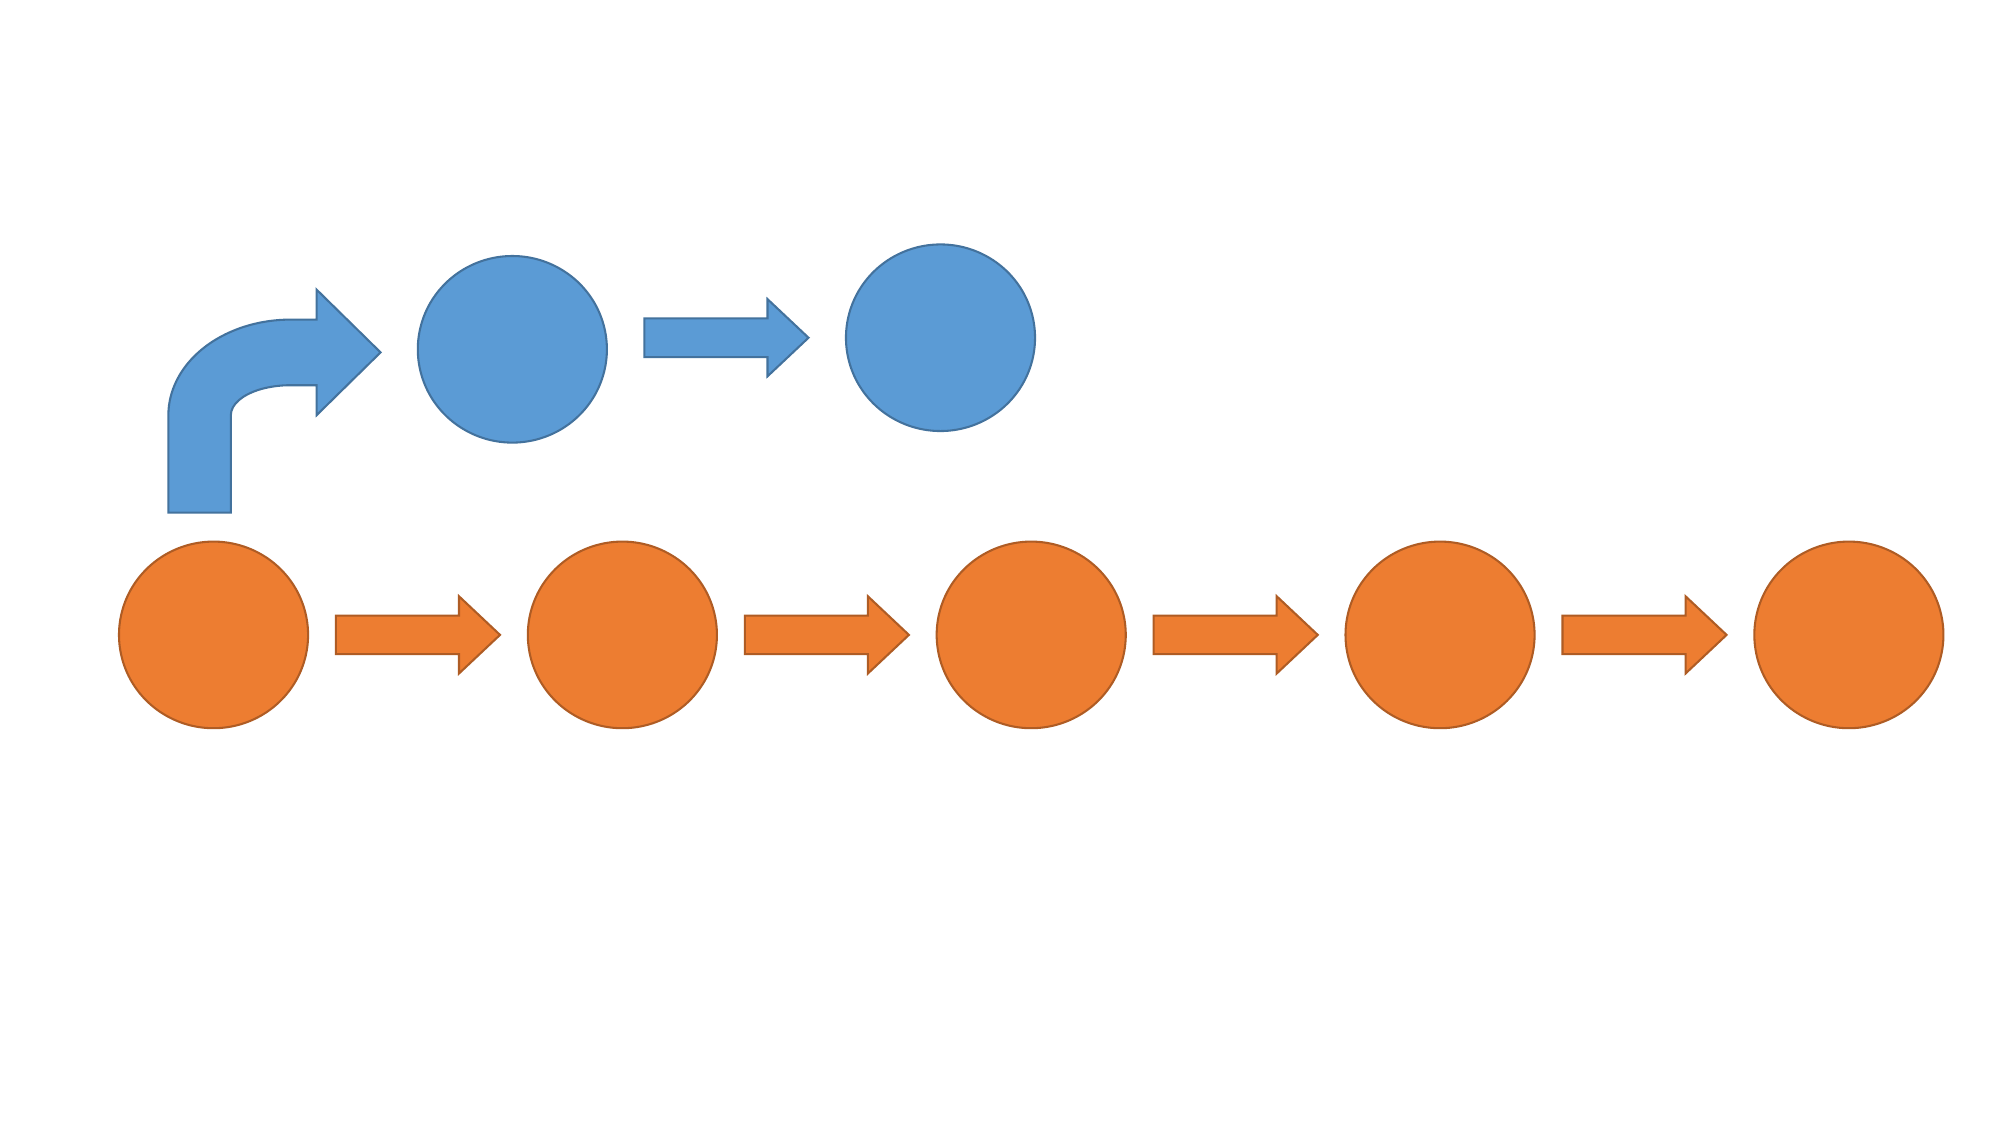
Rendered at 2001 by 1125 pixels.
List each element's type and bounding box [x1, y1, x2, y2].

text_box [936, 541, 1126, 729]
text_box [644, 299, 809, 377]
text_box [845, 244, 1036, 432]
text_box [168, 289, 381, 513]
text_box [417, 256, 607, 443]
text_box [1345, 541, 1535, 729]
text_box [527, 541, 717, 729]
text_box [1153, 596, 1318, 674]
text_box [1754, 541, 1944, 729]
text_box [744, 596, 909, 674]
text_box [335, 596, 501, 674]
text_box [1562, 596, 1727, 674]
text_box [118, 541, 309, 729]
